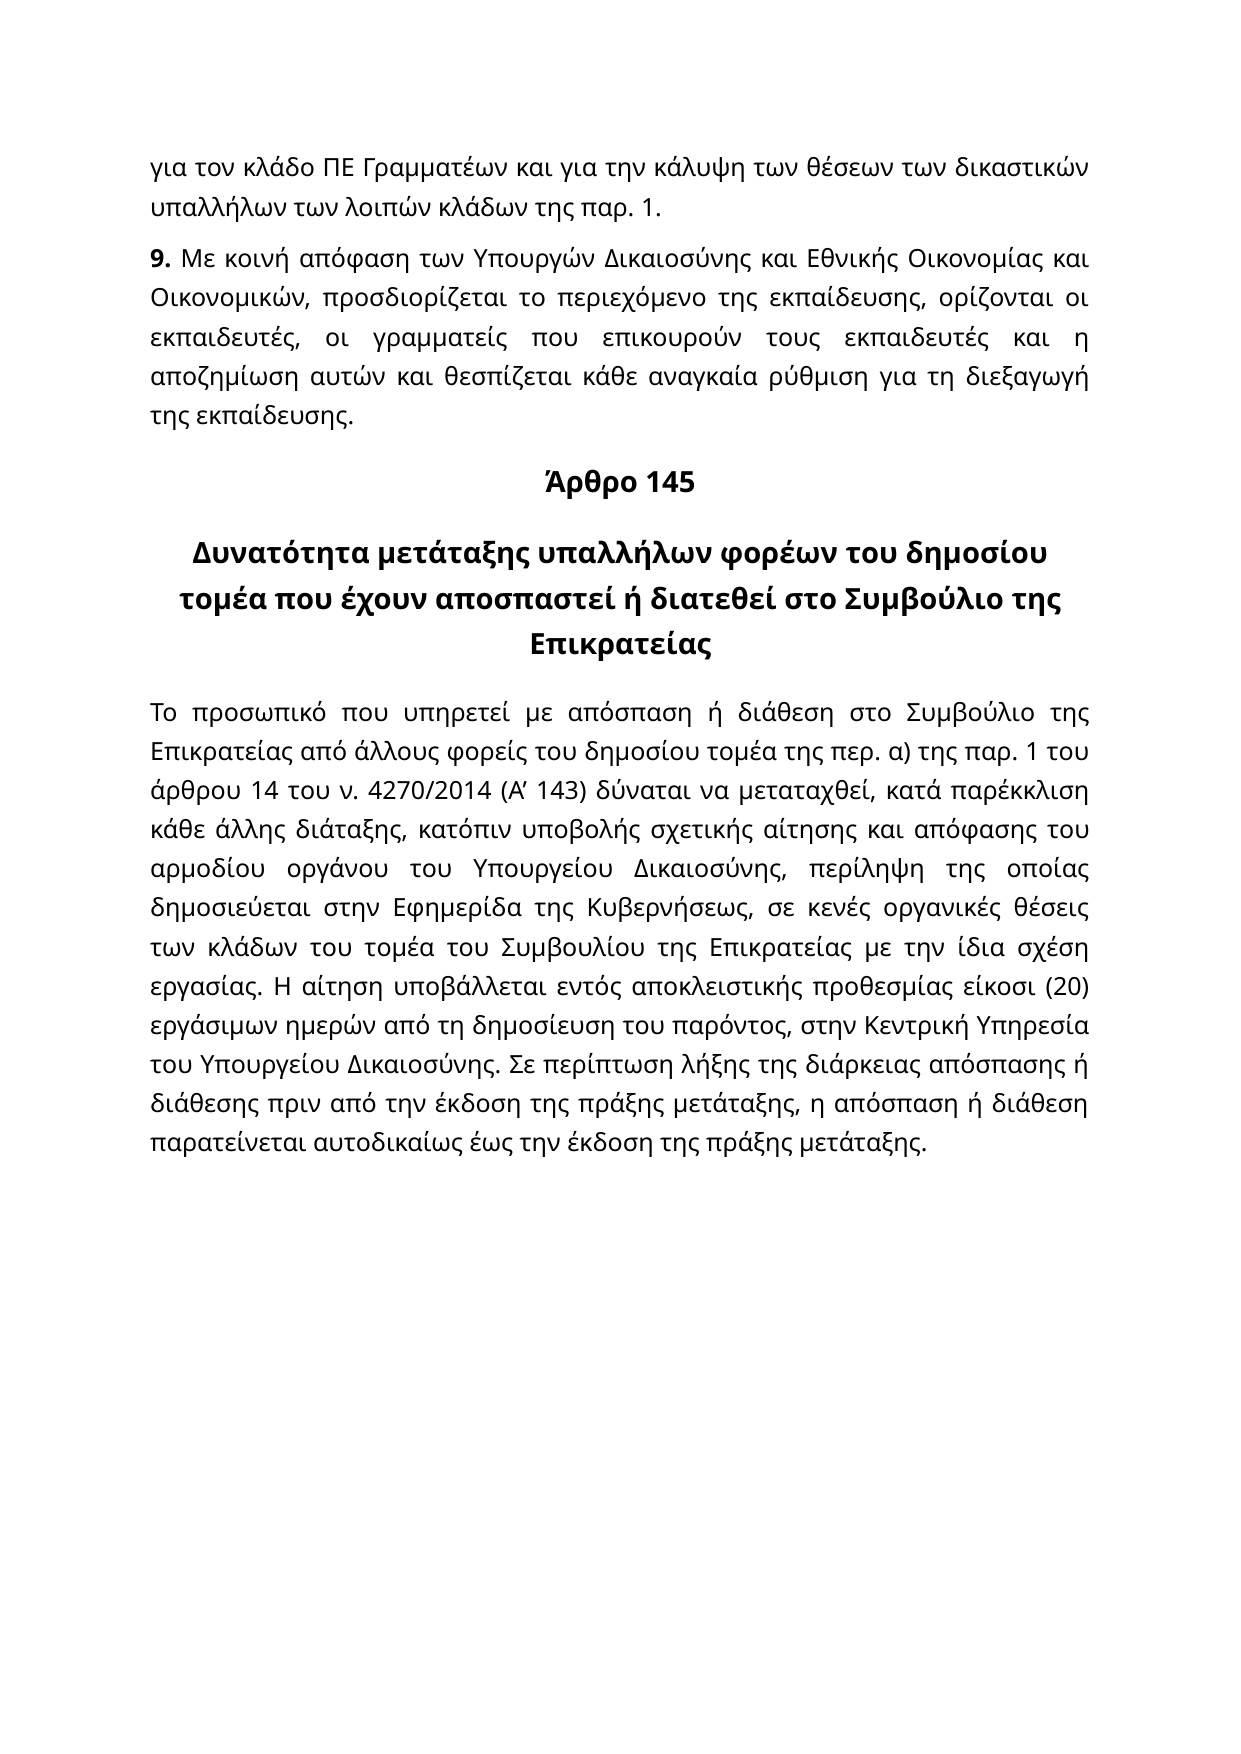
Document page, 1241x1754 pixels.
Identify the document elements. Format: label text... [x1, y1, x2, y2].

text για τον κλάδο ΠΕ Γραμματέων και για την κάλυψη των θέσεων των δικαστικών υπαλλήλων των λοιπών κλάδων της παρ. 1. [150, 150, 1090, 223]
text Το προσωπικό που υπηρετεί με απόσπαση ή διάθεση στο Συμβούλιο της Επικρατείας από άλλους φορείς του δημοσίου τομέα της περ. α) της παρ. 1 του άρθρου 14 του ν. 4270/2014 (Α’ 143) δύναται να μεταταχθεί, κατά παρέκκλιση κάθε άλλης διάταξης, κατόπιν υποβολής σχετικής αίτησης και απόφασης του αρμοδίου οργάνου του Υπουργείου Δικαιοσύνης, περίληψη της οποίας δημοσιεύεται στην Εφημερίδα της Κυβερνήσεως, σε κενές οργανικές θέσεις των κλάδων του τομέα του Συμβουλίου της Επικρατείας με την ίδια σχέση εργασίας. Η αίτηση υποβάλλεται εντός αποκλειστικής προθεσμίας είκοσι (20) εργάσιμων ημερών από τη δημοσίευση του παρόντος, στην Κεντρική Υπηρεσία του Υπουργείου Δικαιοσύνης. Σε περίπτωση λήξης της διάρκειας απόσπασης ή διάθεσης πριν από την έκδοση της πράξης μετάταξης, η απόσπαση ή διάθεση παρατείνεται αυτοδικαίως έως την έκδοση της πράξης μετάταξης. [150, 694, 1090, 1159]
text 9. Με κοινή απόφαση των Υπουργών Δικαιοσύνης και Εθνικής Οικονομίας και Οικονομικών, προσδιορίζεται το περιεχόμενο της εκπαίδευσης, ορίζονται οι εκπαιδευτές, οι γραμματείς που επικουρούν τους εκπαιδευτές και η αποζημίωση αυτών και θεσπίζεται κάθε αναγκαία ρύθμιση για τη διεξαγωγή της εκπαίδευσης. [150, 241, 1090, 432]
subtitle Άρθρο 145 [150, 462, 1090, 501]
subtitle Δυνατότητα μετάταξης υπαλλήλων φορέων του δημοσίου τομέα που έχουν αποσπαστεί ή διατεθεί στο Συμβούλιο της Επικρατείας [150, 532, 1090, 663]
